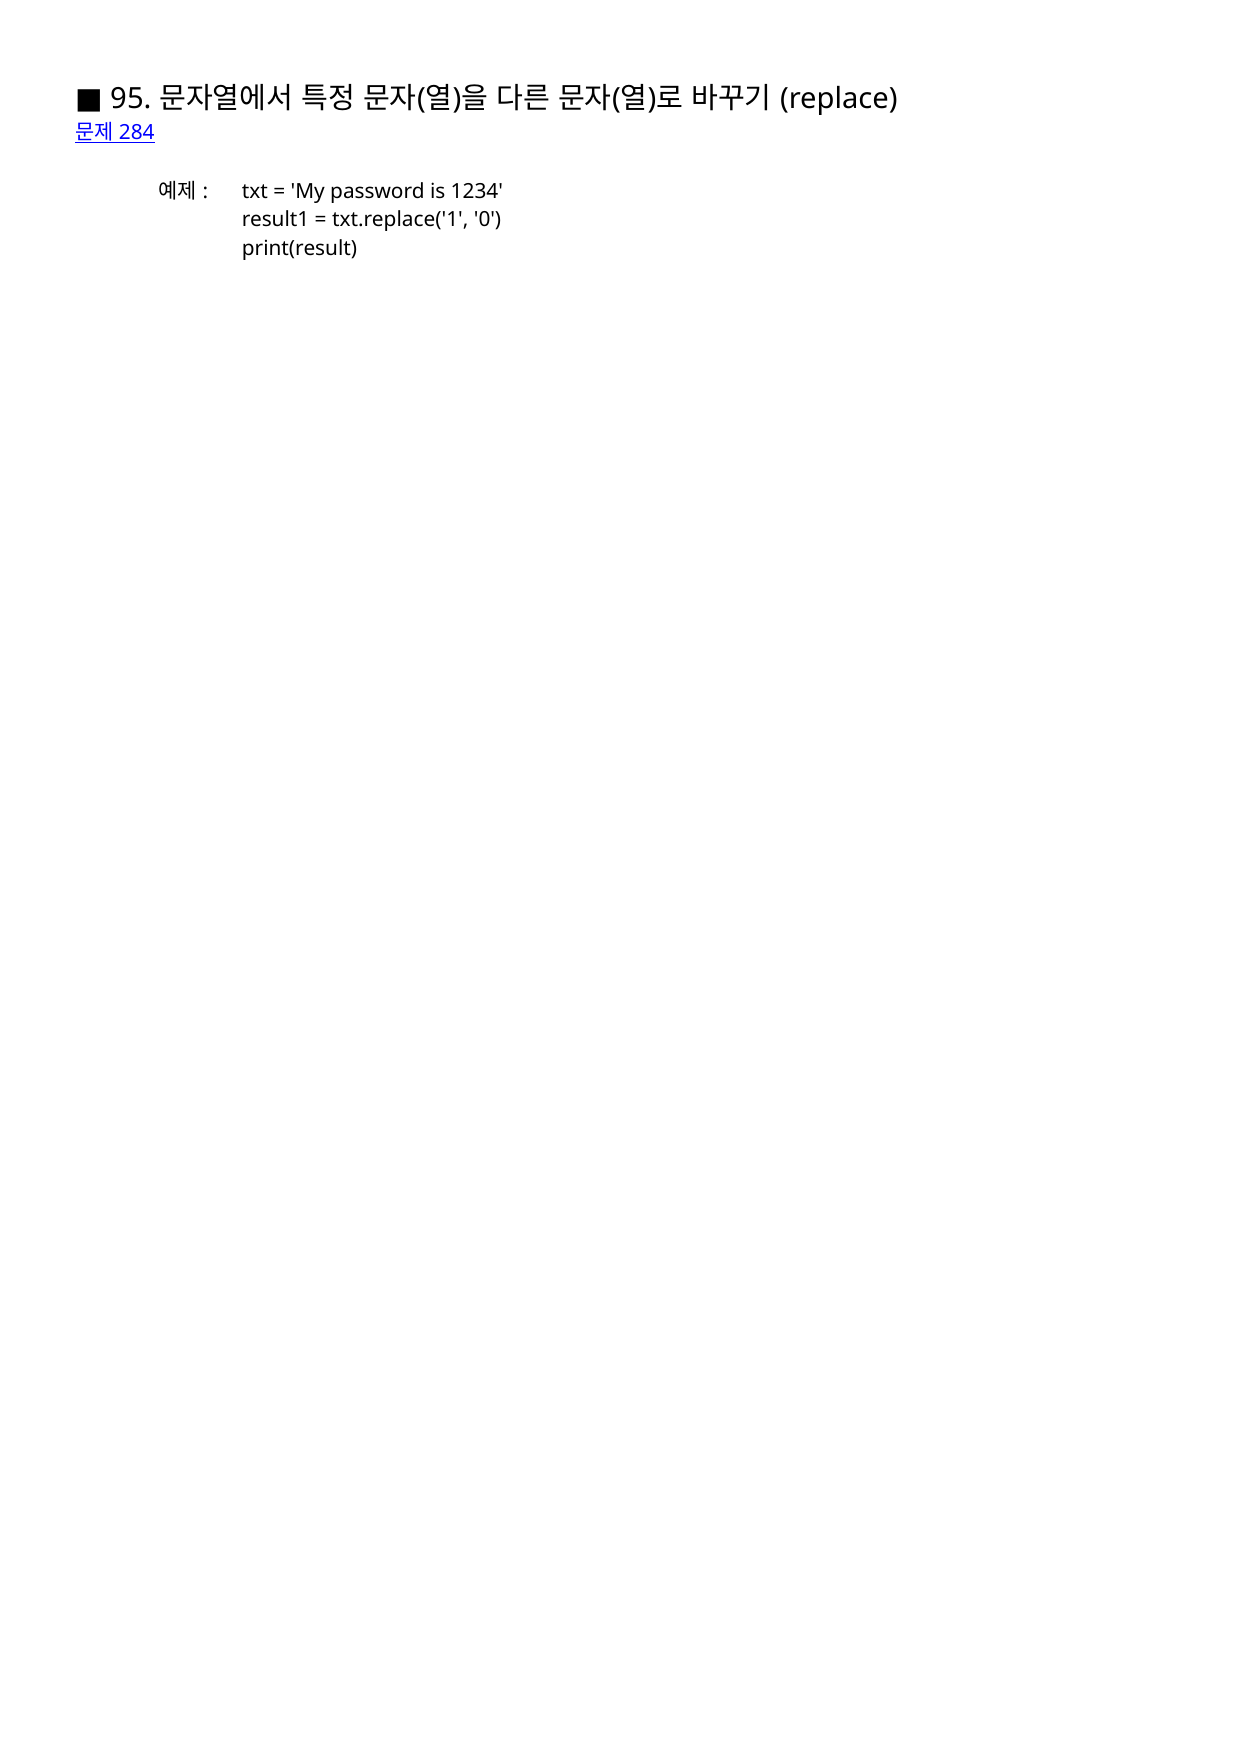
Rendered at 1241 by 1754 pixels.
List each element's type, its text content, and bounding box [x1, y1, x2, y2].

text result1 = txt.replace('1', '0') [75, 204, 1165, 233]
text 예제 : txt = 'My password is 1234' [75, 174, 1165, 204]
subtitle ■ 95. 문자열에서 특정 문자(열)을 다른 문자(열)로 바꾸기 (replace) [75, 75, 1165, 117]
text print(result) [75, 233, 1165, 261]
text 문제 284 [75, 117, 1165, 146]
